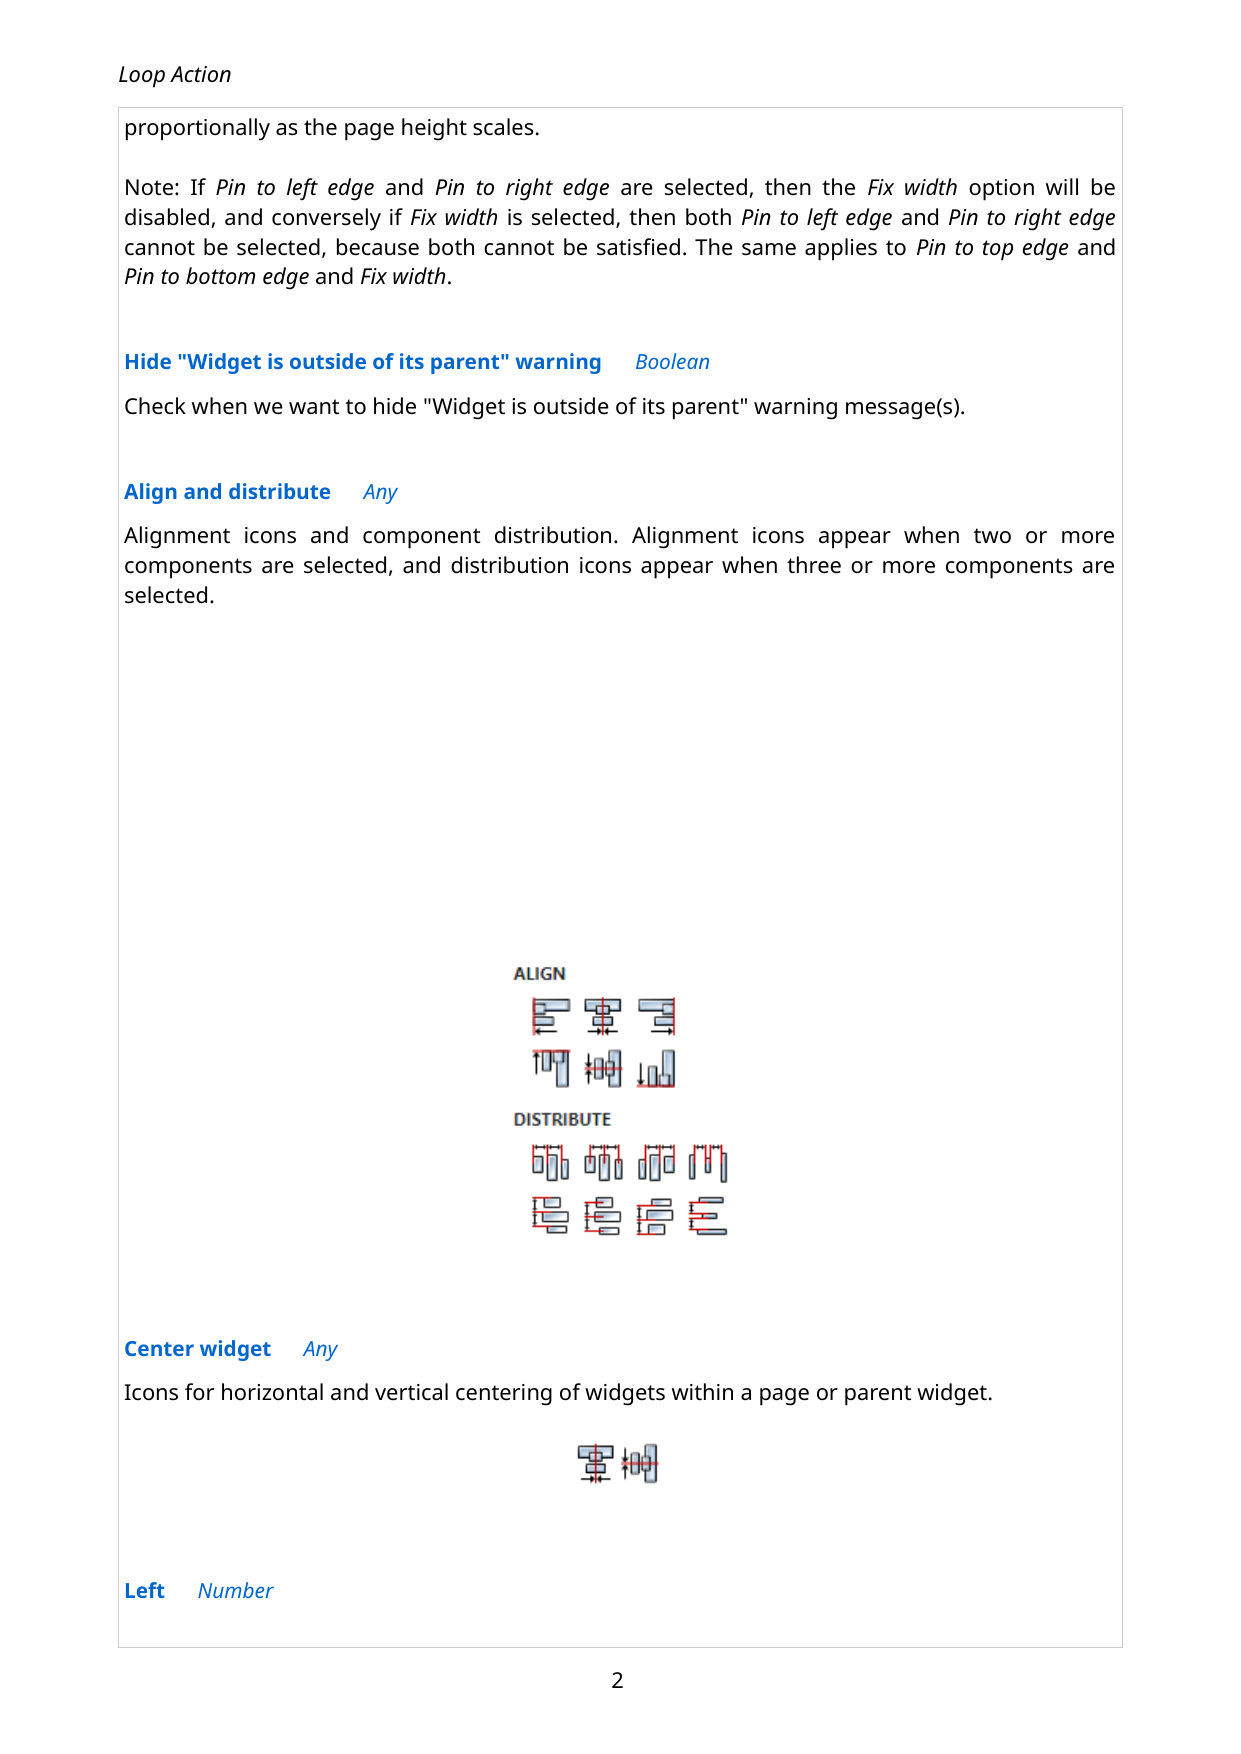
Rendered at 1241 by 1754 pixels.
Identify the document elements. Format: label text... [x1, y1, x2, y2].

picture [572, 1436, 668, 1490]
table_cell Left Number [119, 1490, 1122, 1647]
picture [490, 958, 750, 1248]
table_cell proportionally as the page height scales. Note: If Pin to left edge and Pin to right edge are selected, then the Fix width option will be disabled, and conversely if Fix width is selected, then both Pin to left edge and Pin to right edge cannot be selected, because both cannot be satisfied. The same applies to Pin to top edge and Pin to bottom edge and Fix width. Hide "Widget is outside of its parent" warning Boolean Check when we want to hide "Widget is outside of its parent" warning message(s). Align and distribute Any Alignment icons and component distribution. Alignment icons appear when two or more components are selected, and distribution icons appear when three or more components are selected. [119, 108, 1122, 1247]
table_cell Center widget Any Icons for horizontal and vertical centering of widgets within a page or parent widget. [119, 1248, 1122, 1489]
